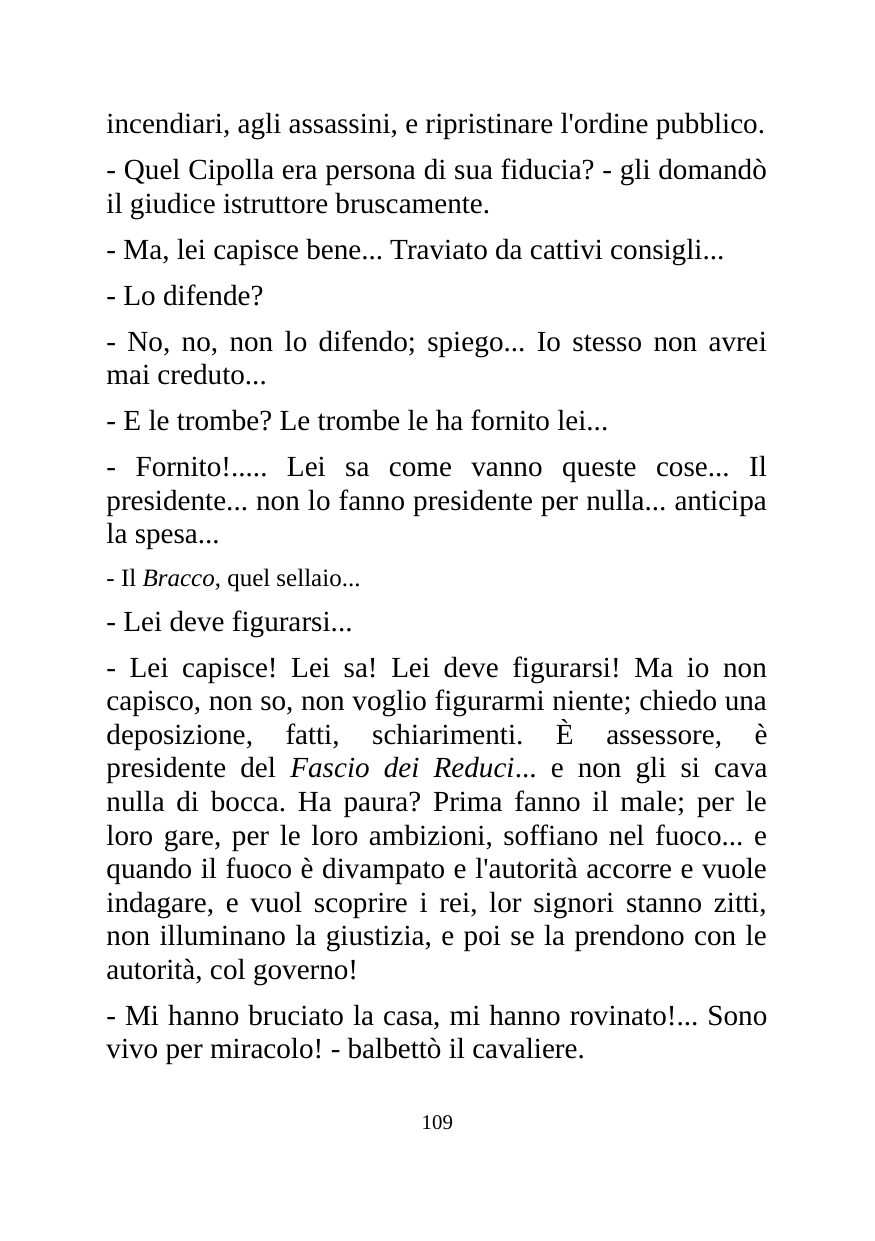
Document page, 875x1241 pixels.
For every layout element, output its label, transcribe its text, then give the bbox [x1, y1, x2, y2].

text - Ma, lei capisce bene... Traviato da cattivi consigli... [106, 232, 768, 265]
text - Fornito!..... Lei sa come vanno queste cose... Il presidente... non lo fanno presidente per nulla... anticipa la spesa... [106, 449, 768, 550]
text - Lo difende? [106, 278, 768, 311]
text - Mi hanno bruciato la casa, mi hanno rovinato!... Sono vivo per miracolo! - balbettò il cavaliere. [106, 998, 768, 1065]
text incendiari, agli assassini, e ripristinare l'ordine pubblico. [106, 106, 768, 140]
text - Lei capisce! Lei sa! Lei deve figurarsi! Ma io non capisco, non so, non voglio figurarmi niente; chiedo una deposizione, fatti, schiarimenti. È assessore, è presidente del Fascio dei Reduci... e non gli si cava nulla di bocca. Ha paura? Prima fanno il male; per le loro gare, per le loro ambizioni, soffiano nel fuoco... e quando il fuoco è divampato e l'autorità accorre e vuole indagare, e vuol scoprire i rei, lor signori stanno zitti, non illuminano la giustizia, e poi se la prendono con le autorità, col governo! [106, 650, 768, 985]
text - E le trombe? Le trombe le ha fornito lei... [106, 403, 768, 437]
text - No, no, non lo difendo; spiego... Io stesso non avrei mai creduto... [106, 324, 768, 391]
text - Quel Cipolla era persona di sua fiducia? - gli domandò il giudice istruttore bruscamente. [106, 152, 768, 219]
text - Lei deve figurarsi... [106, 604, 768, 637]
text - Il Bracco, quel sellaio... [106, 563, 768, 591]
